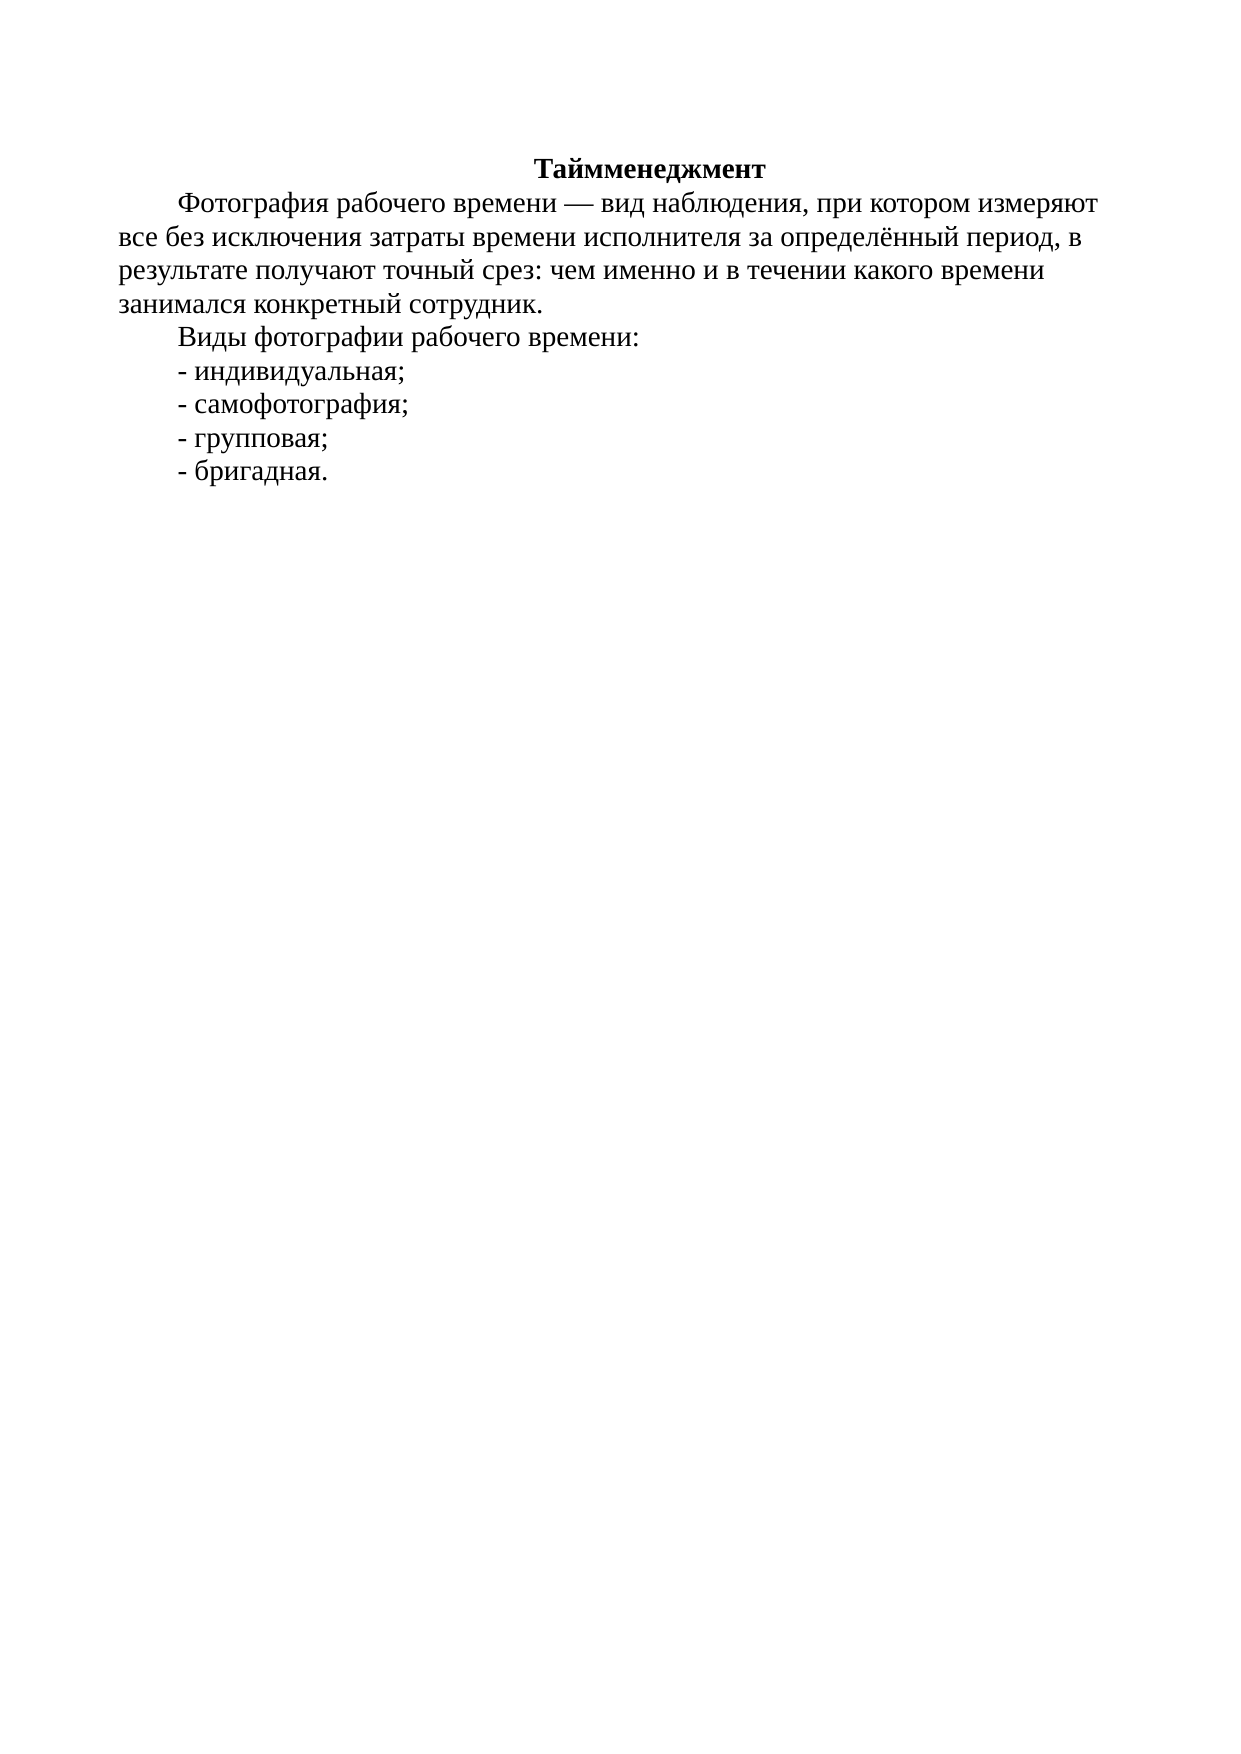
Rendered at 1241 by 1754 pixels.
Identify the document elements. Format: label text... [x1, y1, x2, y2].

text Таймменеджмент [118, 152, 1122, 185]
text - индивидуальная; [118, 353, 1122, 386]
text - бригадная. [118, 453, 1122, 487]
text - самофотография; [118, 386, 1122, 420]
text Фотография рабочего времени — вид наблюдения, при котором измеряют все без исключения затраты времени исполнителя за определённый период, в результате получают точный срез: чем именно и в течении какого времени занимался конкретный сотрудник. [118, 185, 1122, 319]
text Виды фотографии рабочего времени: [118, 319, 1122, 353]
text - групповая; [118, 420, 1122, 453]
